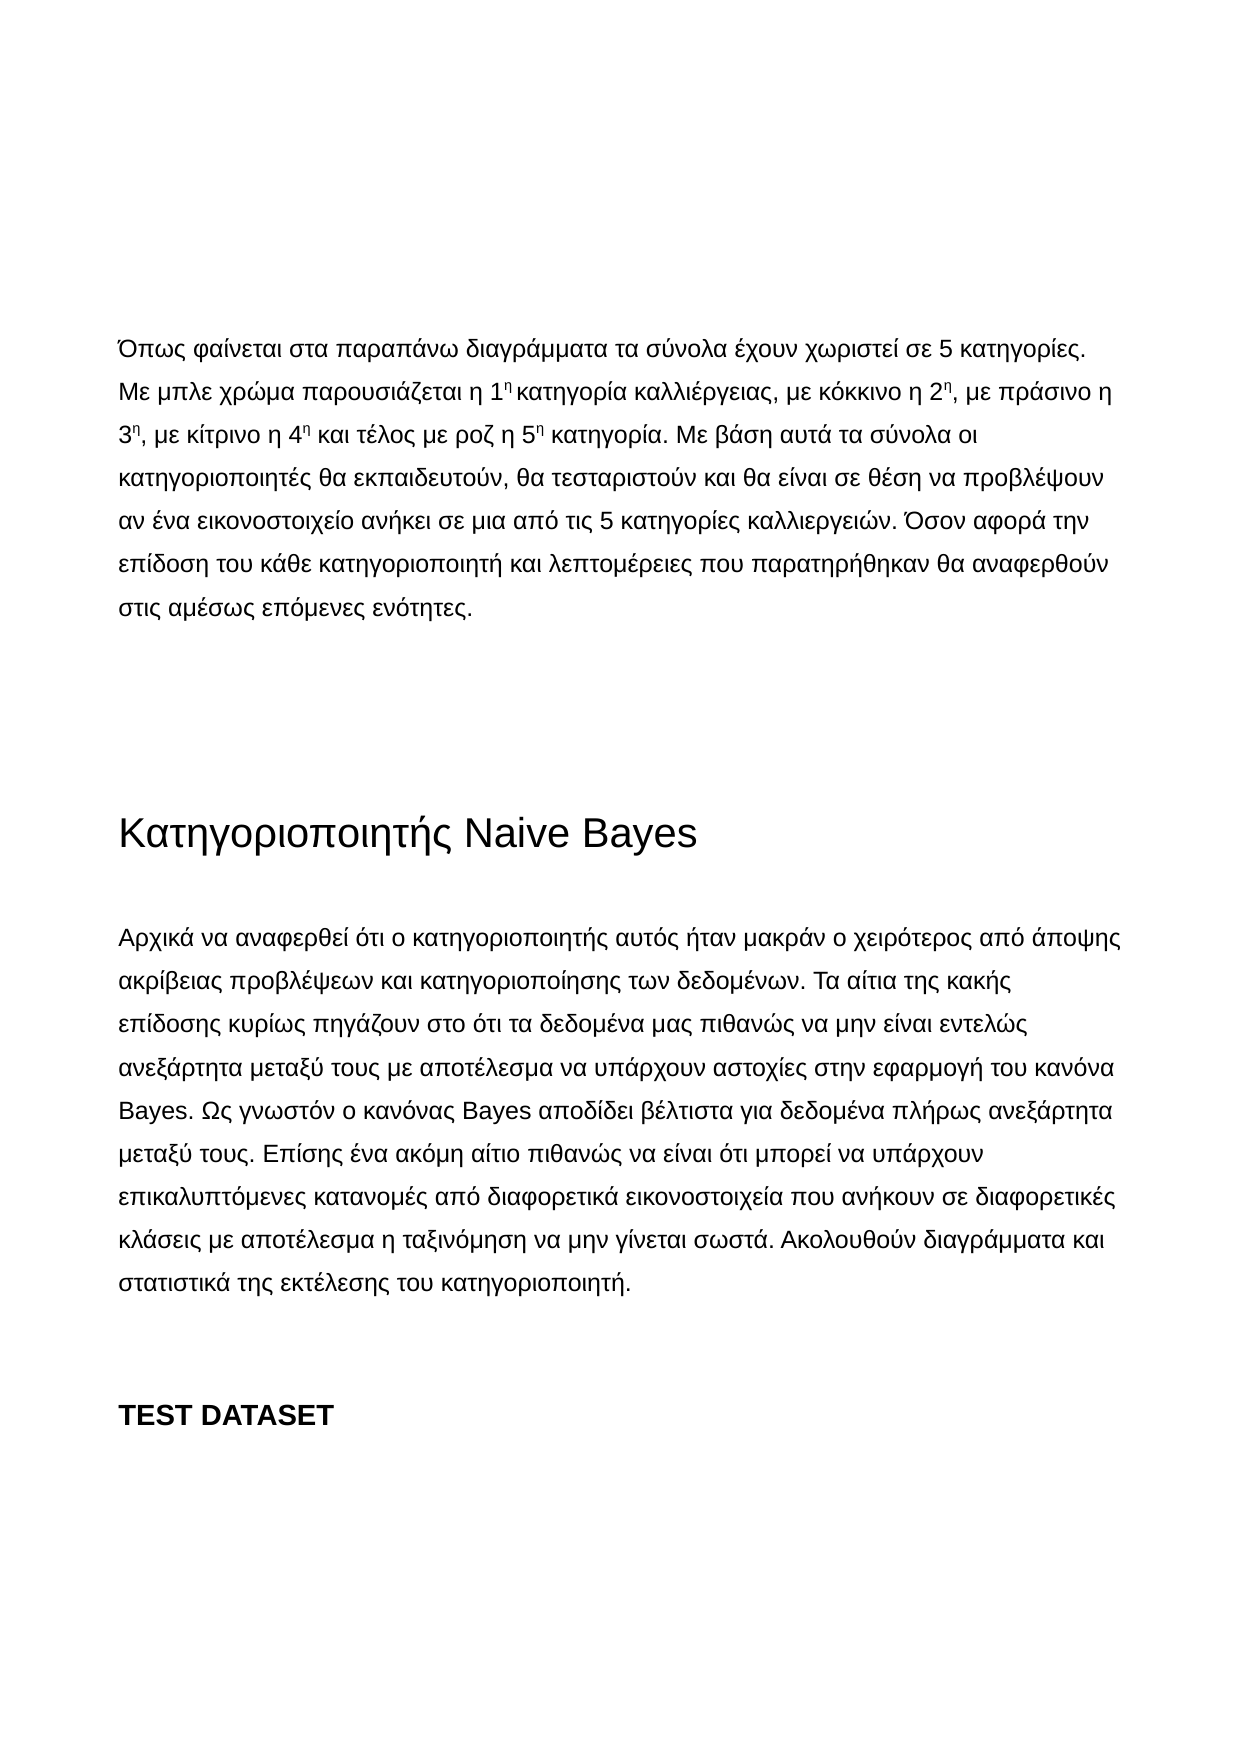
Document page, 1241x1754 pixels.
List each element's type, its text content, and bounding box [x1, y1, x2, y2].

text Κατηγοριοποιητής Naive Bayes [118, 808, 1122, 856]
text Αρχικά να αναφερθεί ότι ο κατηγοριοποιητής αυτός ήταν μακράν ο χειρότερος από άποψης ακρίβειας προβλέψεων και κατηγοριοποίησης των δεδομένων. Τα αίτια της κακής επίδοσης κυρίως πηγάζουν στο ότι τα δεδομένα μας πιθανώς να μην είναι εντελώς ανεξάρτητα μεταξύ τους με αποτέλεσμα να υπάρχουν αστοχίες στην εφαρμογή του κανόνα Bayes. Ως γνωστόν ο κανόνας Bayes αποδίδει βέλτιστα για δεδομένα πλήρως ανεξάρτητα μεταξύ τους. Επίσης ένα ακόμη αίτιο πιθανώς να είναι ότι μπορεί να υπάρχουν επικαλυπτόμενες κατανομές από διαφορετικά εικονοστοιχεία που ανήκουν σε διαφορετικές κλάσεις με αποτέλεσμα η ταξινόμηση να μην γίνεται σωστά. Ακολουθούν διαγράμματα και στατιστικά της εκτέλεσης του κατηγοριοποιητή. [118, 923, 1122, 1297]
text Όπως φαίνεται στα παραπάνω διαγράμματα τα σύνολα έχουν χωριστεί σε 5 κατηγορίες. Με μπλε χρώμα παρουσιάζεται η 1η κατηγορία καλλιέργειας, με κόκκινο η 2η, με πράσινο η 3η, με κίτρινο η 4η και τέλος με ροζ η 5η κατηγορία. Με βάση αυτά τα σύνολα οι κατηγοριοποιητές θα εκπαιδευτούν, θα τεσταριστούν και θα είναι σε θέση να προβλέψουν αν ένα εικονοστοιχείο ανήκει σε μια από τις 5 κατηγορίες καλλιεργειών. Όσον αφορά την επίδοση του κάθε κατηγοριοποιητή και λεπτομέρειες που παρατηρήθηκαν θα αναφερθούν στις αμέσως επόμενες ενότητες. [118, 334, 1122, 621]
text TEST DATASET [118, 1397, 1122, 1431]
